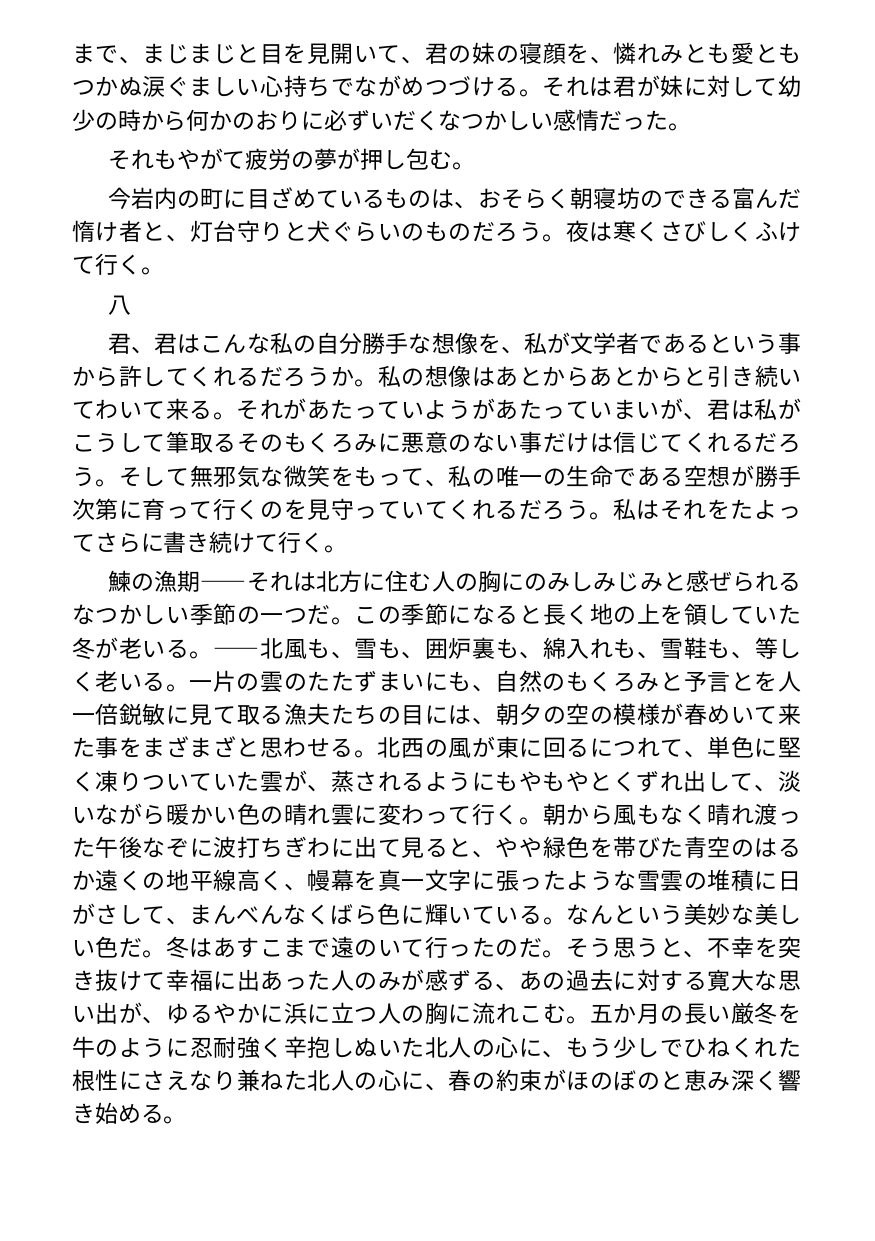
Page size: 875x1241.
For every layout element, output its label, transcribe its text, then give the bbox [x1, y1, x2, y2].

text 八 [72, 286, 802, 320]
text それもやがて疲労の夢が押し包む。 [72, 142, 802, 175]
text まで、まじまじと目を見開いて、君の妹の寝顔を、憐れみとも愛ともつかぬ涙ぐましい心持ちでながめつづける。それは君が妹に対して幼少の時から何かのおりに必ずいだくなつかしい感情だった。 [72, 36, 802, 136]
text 君、君はこんな私の自分勝手な想像を、私が文学者であるという事から許してくれるだろうか。私の想像はあとからあとからと引き続いてわいて来る。それがあたっていようがあたっていまいが、君は私がこうして筆取るそのもくろみに悪意のない事だけは信じてくれるだろう。そして無邪気な微笑をもって、私の唯一の生命である空想が勝手次第に育って行くのを見守っていてくれるだろう。私はそれをたよってさらに書き続けて行く。 [72, 326, 802, 558]
text 今岩内の町に目ざめているものは、おそらく朝寝坊のできる富んだ惰け者と、灯台守りと犬ぐらいのものだろう。夜は寒くさびしくふけて行く。 [72, 181, 802, 281]
text 鰊の漁期――それは北方に住む人の胸にのみしみじみと感ぜられるなつかしい季節の一つだ。この季節になると長く地の上を領していた冬が老いる。――北風も、雪も、囲炉裏も、綿入れも、雪鞋も、等しく老いる。一片の雲のたたずまいにも、自然のもくろみと予言とを人一倍鋭敏に見て取る漁夫たちの目には、朝夕の空の模様が春めいて来た事をまざまざと思わせる。北西の風が東に回るにつれて、単色に堅く凍りついていた雲が、蒸されるようにもやもやとくずれ出して、淡いながら暖かい色の晴れ雲に変わって行く。朝から風もなく晴れ渡った午後なぞに波打ちぎわに出て見ると、やや緑色を帯びた青空のはるか遠くの地平線高く、幔幕を真一文字に張ったような雪雲の堆積に日がさして、まんべんなくばら色に輝いている。なんという美妙な美しい色だ。冬はあすこまで遠のいて行ったのだ。そう思うと、不幸を突き抜けて幸福に出あった人のみが感ずる、あの過去に対する寛大な思い出が、ゆるやかに浜に立つ人の胸に流れこむ。五か月の長い厳冬を牛のように忍耐強く辛抱しぬいた北人の心に、もう少しでひねくれた根性にさえなり兼ねた北人の心に、春の約束がほのぼのと恵み深く響き始める。 [72, 564, 802, 1129]
